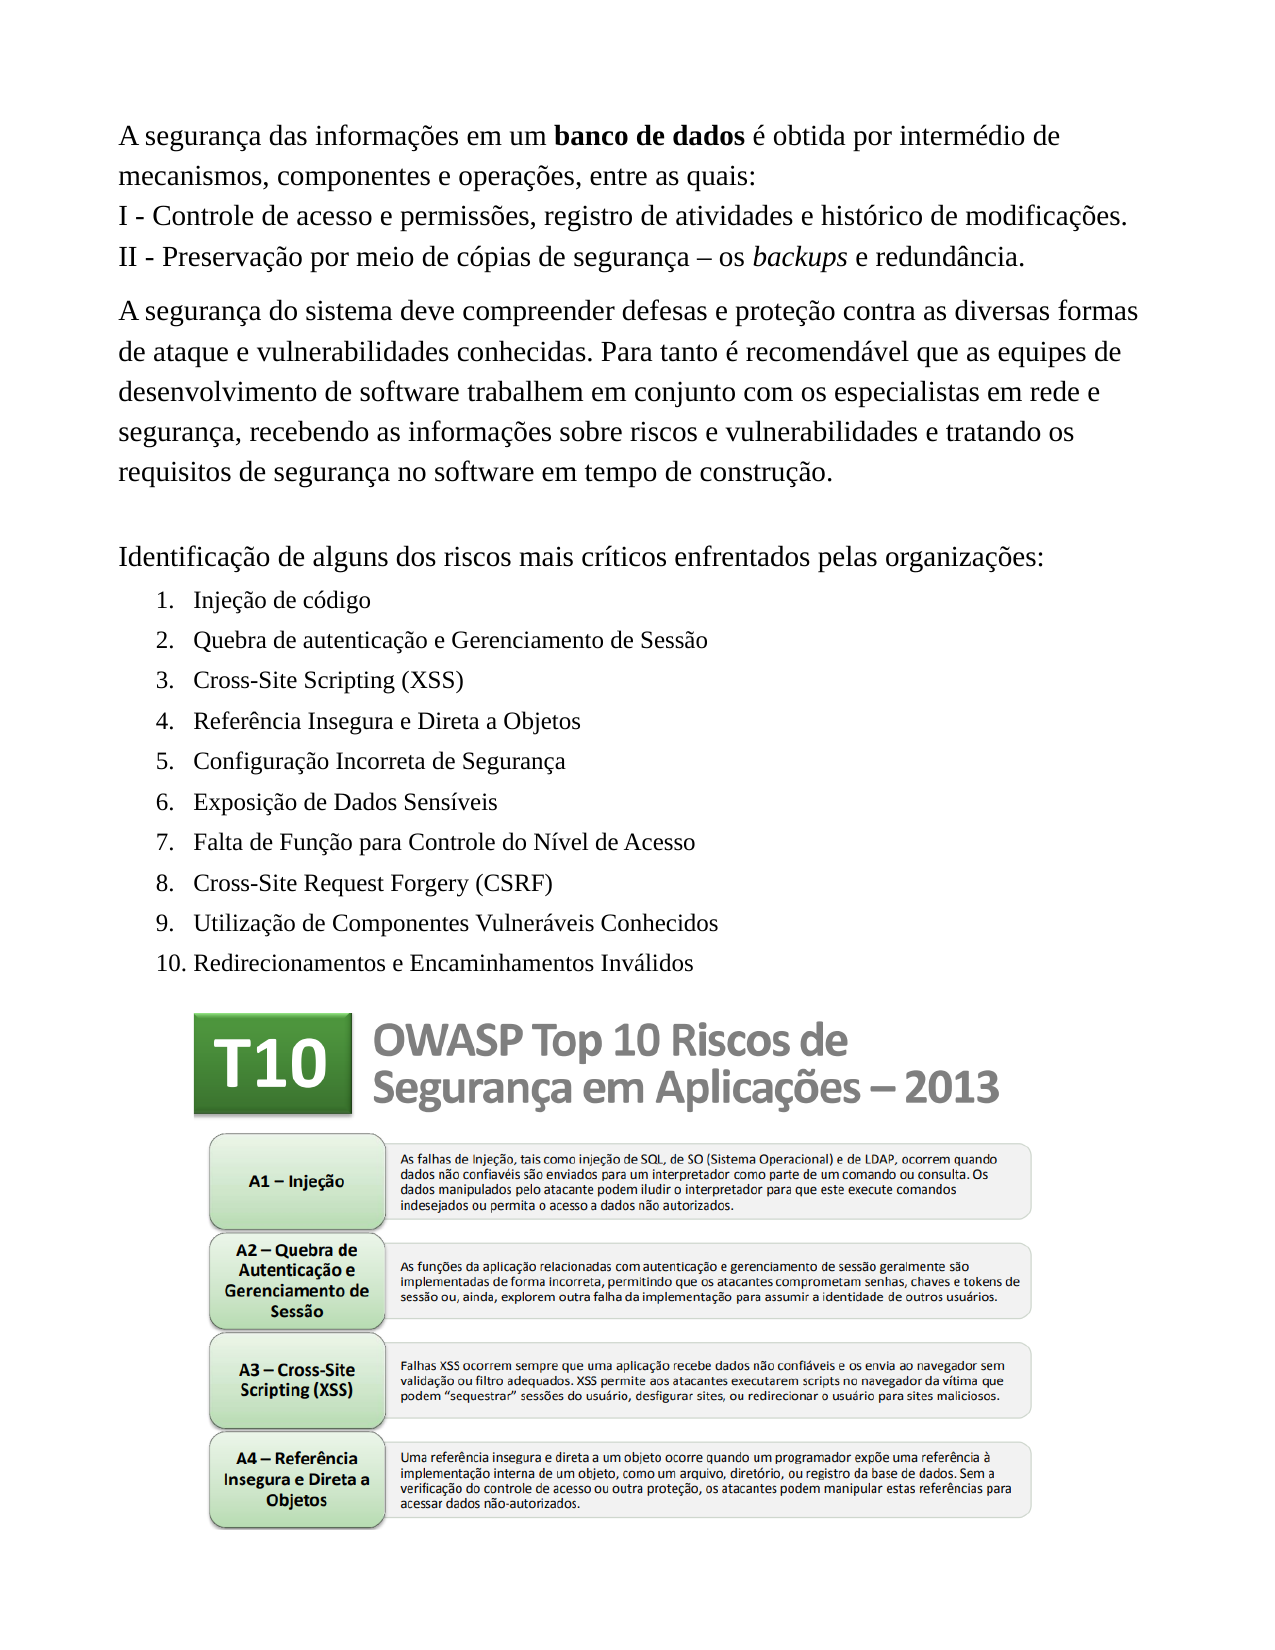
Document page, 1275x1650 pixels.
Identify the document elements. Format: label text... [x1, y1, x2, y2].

list Utilização de Componentes Vulneráveis Conhecidos [156, 911, 1157, 937]
list Redirecionamentos e Encaminhamentos Inválidos [156, 951, 1157, 977]
text Identificação de alguns dos riscos mais críticos enfrentados pelas organizações: [118, 543, 1157, 573]
list Injeção de código [156, 587, 1157, 613]
list Cross-Site Scripting (XSS) [156, 668, 1157, 694]
list Cross-Site Request Forgery (CSRF) [156, 870, 1157, 896]
text A segurança das informações em um banco de dados é obtida por intermédio de mecanismos, componentes e operações, entre as quais: I - Controle de acesso e permissões, registro de atividades e histórico de modificações. II - Preservação por meio de cópias de segurança – os backups e redundância. [118, 118, 1157, 272]
list Falta de Função para Controle do Nível de Acesso [156, 830, 1157, 856]
list Referência Insegura e Direta a Objetos [156, 709, 1157, 734]
picture [193, 1013, 1039, 1530]
list Configuração Incorreta de Segurança [156, 749, 1157, 775]
list Quebra de autenticação e Gerenciamento de Sessão [156, 628, 1157, 654]
list Exposição de Dados Sensíveis [156, 789, 1157, 815]
text A segurança do sistema deve compreender defesas e proteção contra as diversas formas de ataque e vulnerabilidades conhecidas. Para tanto é recomendável que as equipes de desenvolvimento de software trabalhem em conjunto com os especialistas em rede e segurança, recebendo as informações sobre riscos e vulnerabilidades e tratando os requisitos de segurança no software em tempo de construção. [118, 293, 1157, 522]
